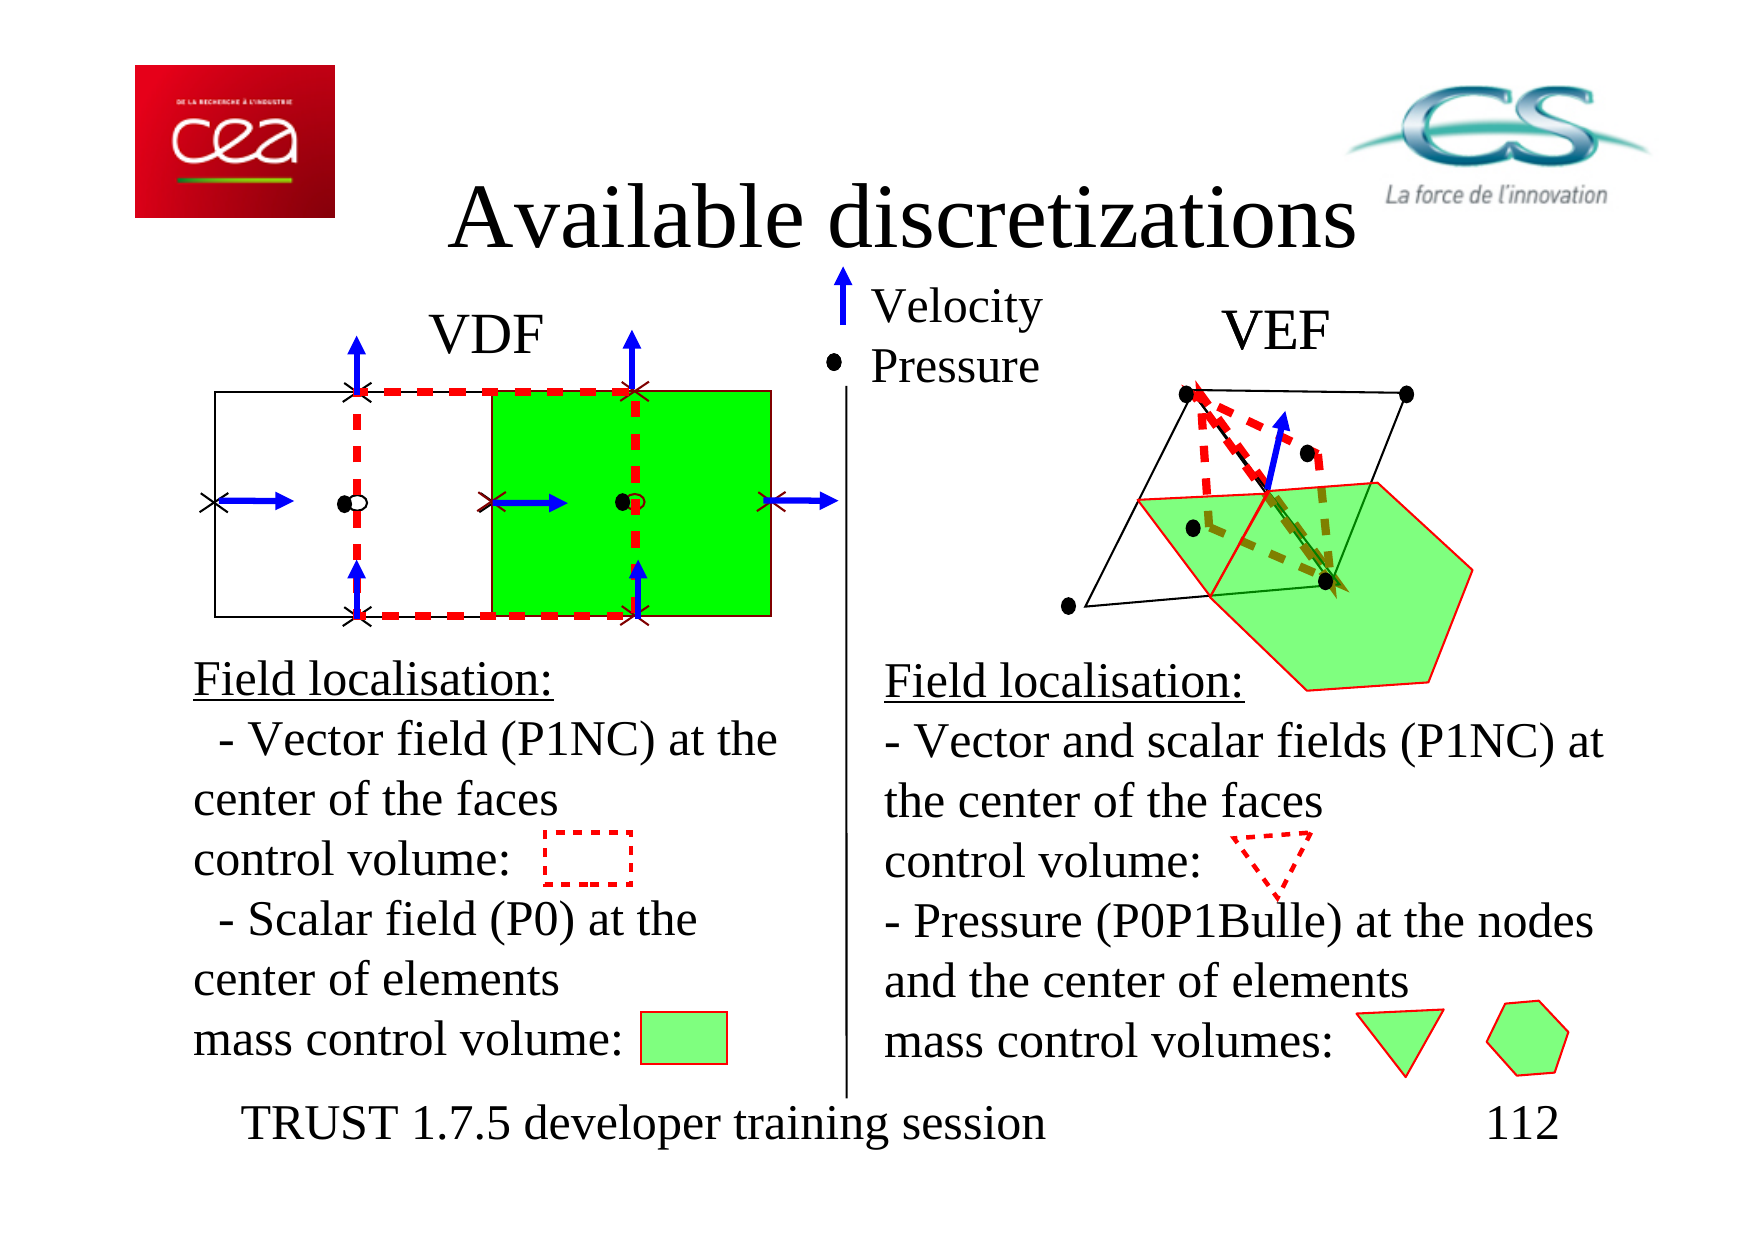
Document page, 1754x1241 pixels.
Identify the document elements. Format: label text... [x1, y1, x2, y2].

text_box Velocity Pressure [855, 264, 1138, 400]
picture [135, 65, 335, 218]
text_box [1234, 832, 1311, 898]
title Available discretizations [227, 116, 1579, 304]
text_box [1300, 445, 1314, 462]
text_box [1179, 386, 1193, 403]
picture [1340, 73, 1662, 218]
text_box VEF [1206, 283, 1347, 369]
text_box [1137, 482, 1473, 691]
text_box [1356, 1009, 1444, 1078]
text_box [1061, 598, 1075, 614]
text_box [544, 832, 632, 885]
text_box [1400, 386, 1414, 403]
text_box [827, 354, 841, 370]
text_box [640, 1012, 728, 1065]
text_box Field localisation: - Vector and scalar fields (P1NC) at the center of the faces control volume: - Pressure (P0P1Bulle) at the nodes and the center of elements mass control volumes: [869, 640, 1644, 1076]
text_box [1486, 1000, 1569, 1076]
text_box Field localisation: - Vector field (P1NC) at the center of the faces control volume: - Scalar field (P0) at the center of elements mass control volume: [178, 637, 826, 1074]
text_box VDF [413, 287, 560, 373]
text_box [338, 496, 352, 513]
text_box [492, 390, 771, 617]
